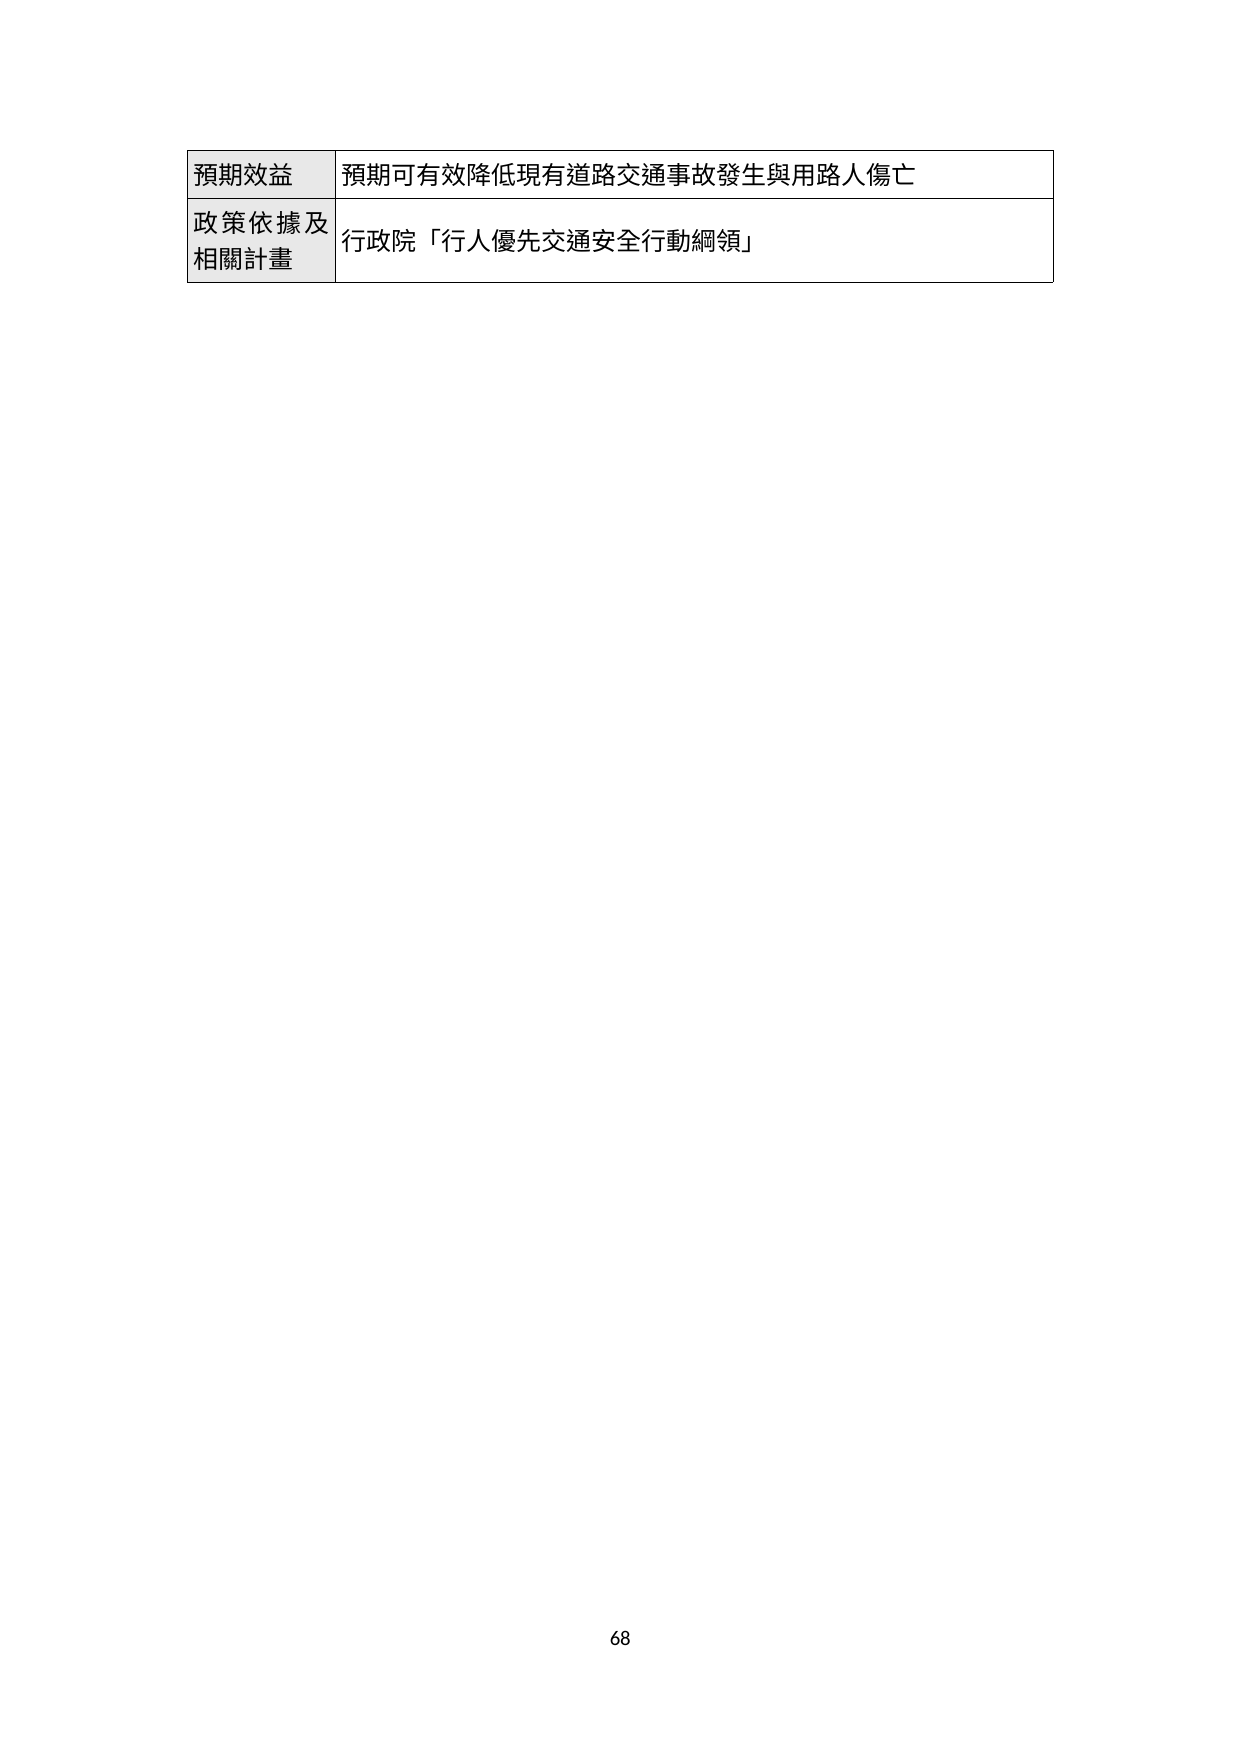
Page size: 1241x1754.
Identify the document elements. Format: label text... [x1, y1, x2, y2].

table_cell 行政院「行人優先交通安全行動綱領」 [336, 199, 1053, 282]
table_cell 預期效益 [188, 151, 335, 198]
table_cell 預期可有效降低現有道路交通事故發生與用路人傷亡 [336, 151, 1053, 198]
table_cell 政策依據及相關計畫 [188, 199, 335, 282]
